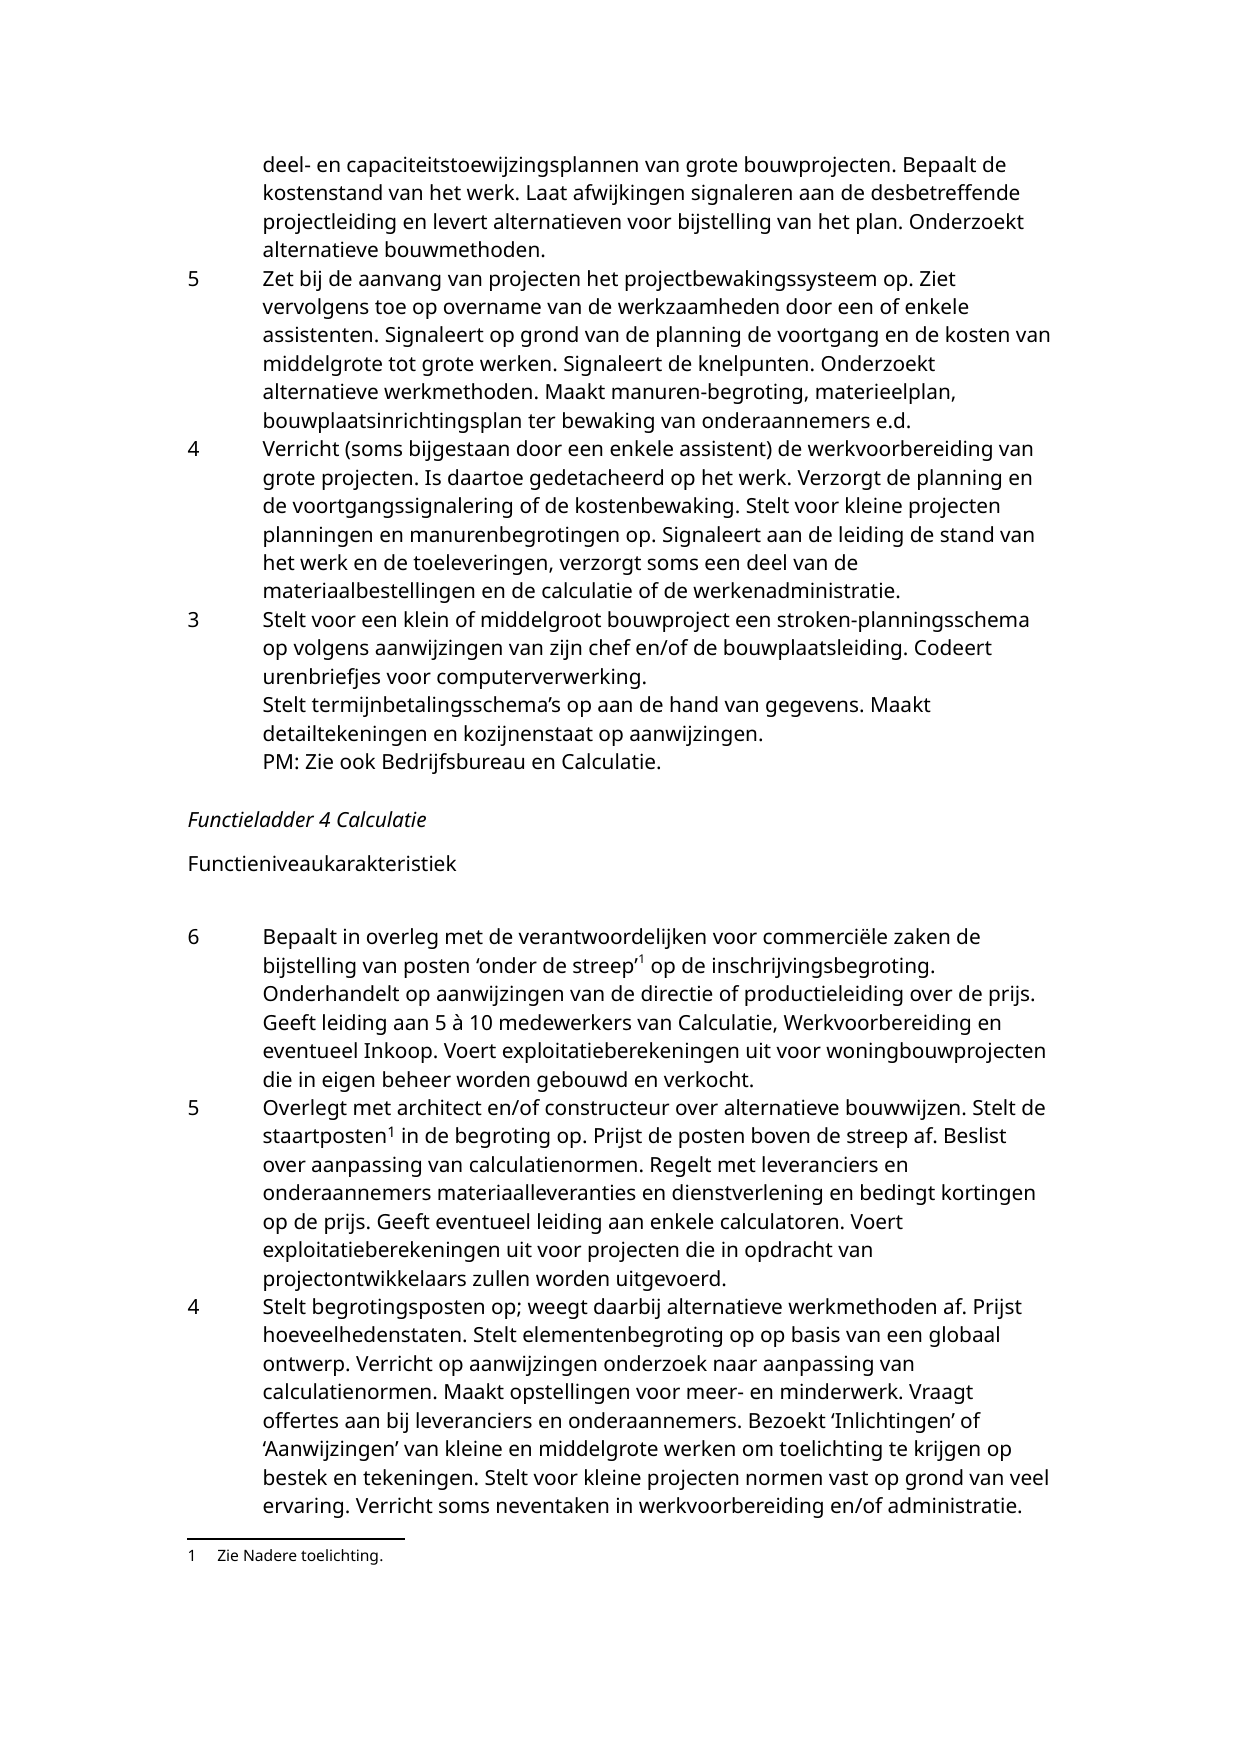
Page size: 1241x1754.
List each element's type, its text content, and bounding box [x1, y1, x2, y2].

list PM: Zie ook Bedrijfsbureau en Calculatie. [187, 747, 1053, 776]
list Bepaalt in overleg met de verantwoordelijken voor commerciële zaken de bijstelling van posten ‘onder de streep’ op de inschrijvingsbegroting. Onderhandelt op aanwijzingen van de directie of productieleiding over de prijs. Geeft leiding aan 5 à 10 medewerkers van Calculatie, Werkvoorbereiding en eventueel Inkoop. Voert exploitatieberekeningen uit voor woningbouwprojecten die in eigen beheer worden gebouwd en verkocht. [187, 922, 1053, 1093]
list deel- en capaciteitstoewijzingsplannen van grote bouwprojecten. Bepaalt de kostenstand van het werk. Laat afwijkingen signaleren aan de desbetreffende projectleiding en levert alternatieven voor bijstelling van het plan. Onderzoekt alternatieve bouwmethoden. [187, 150, 1053, 264]
list Zet bij de aanvang van projecten het projectbewakingssysteem op. Ziet vervolgens toe op overname van de werkzaamheden door een of enkele assistenten. Signaleert op grond van de planning de voortgang en de kosten van middelgrote tot grote werken. Signaleert de knelpunten. Onderzoekt alternatieve werkmethoden. Maakt manuren-begroting, materieelplan, bouwplaatsinrichtingsplan ter bewaking van onderaannemers e.d. [187, 264, 1053, 434]
text Functieniveaukarakteristiek [187, 849, 1053, 877]
list Stelt voor een klein of middelgroot bouwproject een stroken-planningsschema op volgens aanwijzingen van zijn chef en/of de bouwplaatsleiding. Codeert urenbriefjes voor computerverwerking. [187, 605, 1053, 690]
list Overlegt met architect en/of constructeur over alternatieve bouwwijzen. Stelt de staartposten1 in de begroting op. Prijst de posten boven de streep af. Beslist over aanpassing van calculatienormen. Regelt met leveranciers en onderaannemers materiaalleveranties en dienstverlening en bedingt kortingen op de prijs. Geeft eventueel leiding aan enkele calculatoren. Voert exploitatieberekeningen uit voor projecten die in opdracht van projectontwikkelaars zullen worden uitgevoerd. [187, 1093, 1053, 1292]
list Stelt termijnbetalingsschema’s op aan de hand van gegevens. Maakt detailtekeningen en kozijnenstaat op aanwijzingen. [187, 690, 1053, 747]
list Zie Nadere toelichting. [187, 1538, 1053, 1566]
list Stelt begrotingsposten op; weegt daarbij alternatieve werkmethoden af. Prijst hoeveelhedenstaten. Stelt elementenbegroting op op basis van een globaal ontwerp. Verricht op aanwijzingen onderzoek naar aanpassing van calculatienormen. Maakt opstellingen voor meer- en minderwerk. Vraagt offertes aan bij leveranciers en onderaannemers. Bezoekt ‘Inlichtingen’ of ‘Aanwijzingen’ van kleine en middelgrote werken om toelichting te krijgen op bestek en tekeningen. Stelt voor kleine projecten normen vast op grond van veel ervaring. Verricht soms neventaken in werkvoorbereiding en/of administratie. [187, 1292, 1053, 1520]
list Verricht (soms bijgestaan door een enkele assistent) de werkvoorbereiding van grote projecten. Is daartoe gedetacheerd op het werk. Verzorgt de planning en de voortgangssignalering of de kostenbewaking. Stelt voor kleine projecten planningen en manurenbegrotingen op. Signaleert aan de leiding de stand van het werk en de toeleveringen, verzorgt soms een deel van de materiaalbestellingen en de calculatie of de werkenadministratie. [187, 434, 1053, 605]
text Functieladder 4 Calculatie [187, 806, 1053, 834]
